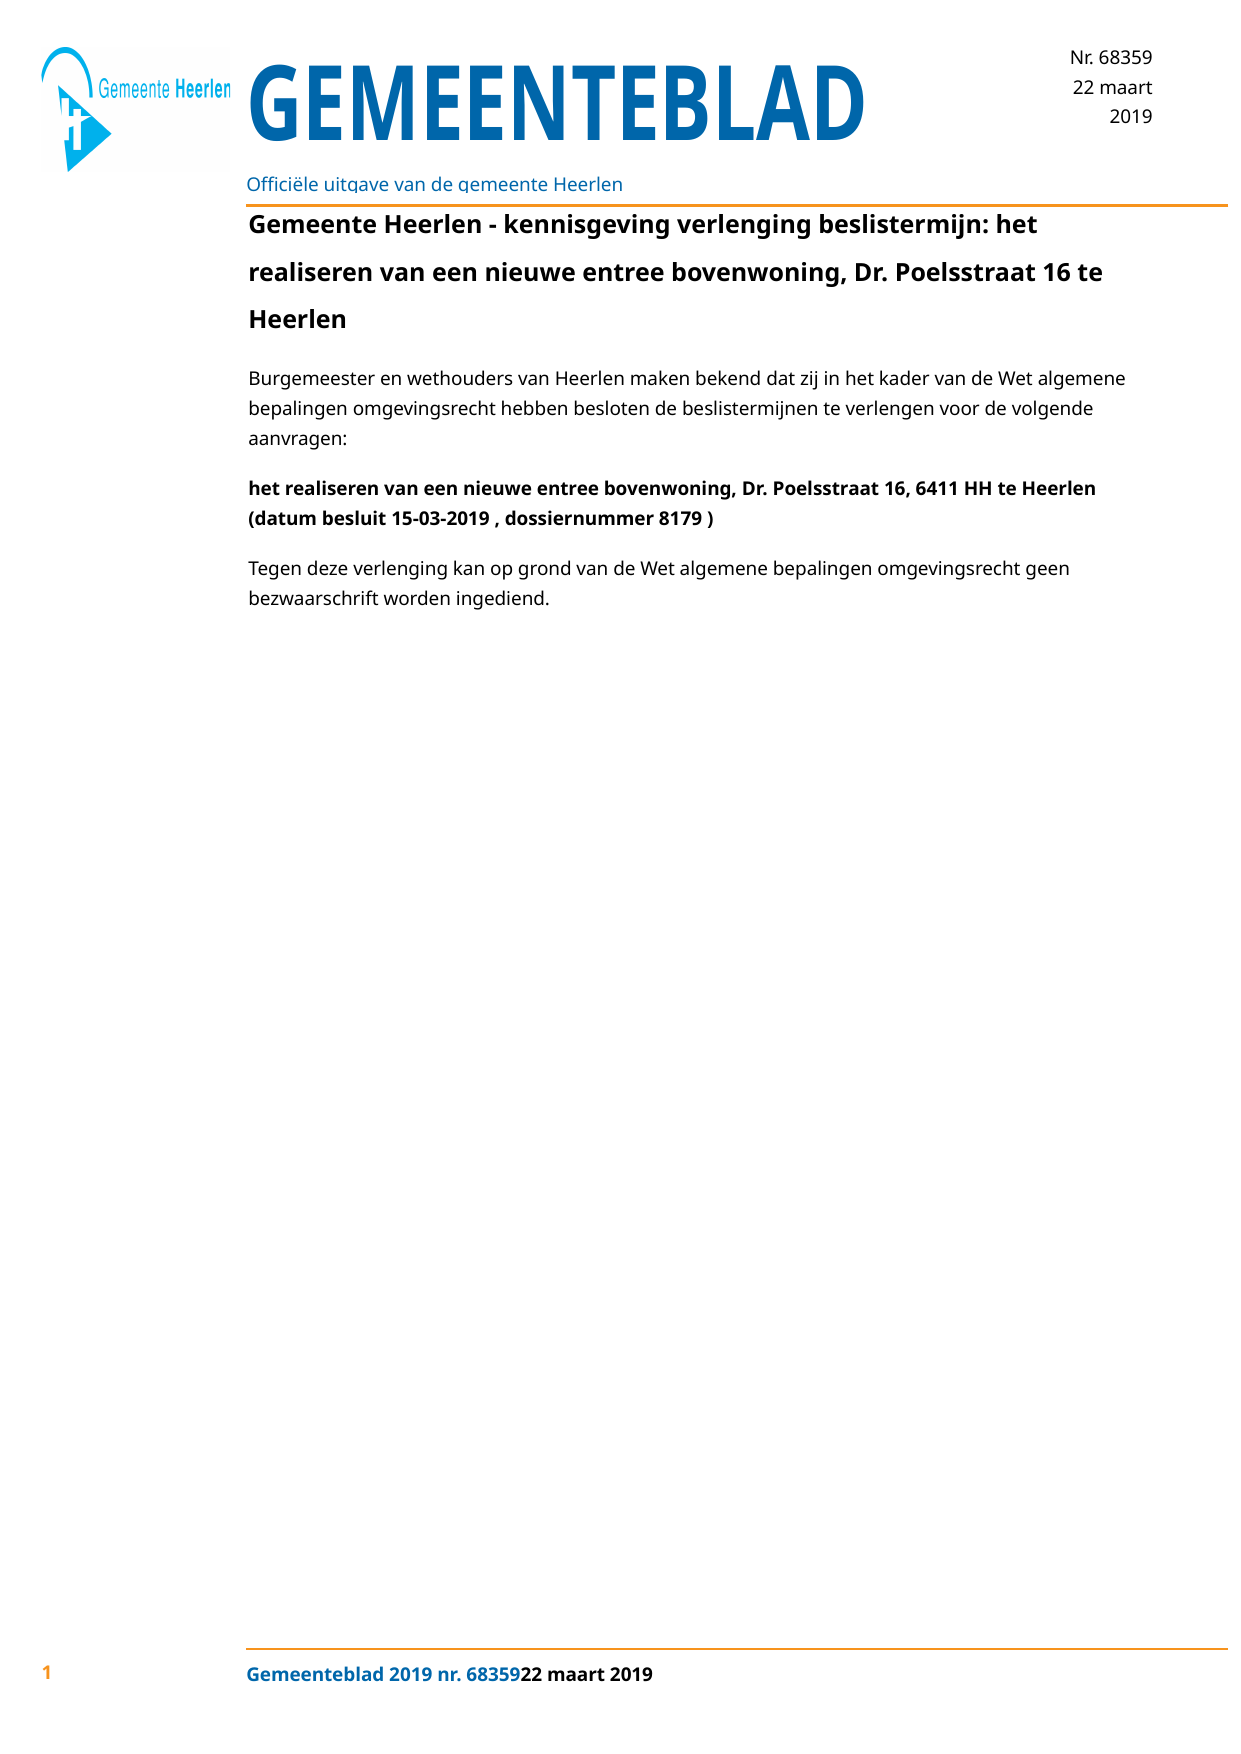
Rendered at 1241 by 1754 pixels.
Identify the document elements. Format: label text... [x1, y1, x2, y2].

text Gemeente Heerlen - kennisgeving verlenging beslistermijn: het realiseren van een nieuwe entree bovenwoning, Dr. Poelsstraat 16 te Heerlen [248, 207, 1152, 336]
picture [41, 47, 58, 70]
picture [41, 47, 231, 172]
text Tegen deze verlenging kan op grond van de Wet algemene bepalingen omgevingsrecht geen bezwaarschrift worden ingediend. [248, 555, 1152, 610]
text Burgemeester en wethouders van Heerlen maken bekend dat zij in het kader van de Wet algemene bepalingen omgevingsrecht hebben besloten de beslistermijnen te verlengen voor de volgende aanvragen: [248, 366, 1152, 450]
text het realiseren van een nieuwe entree bovenwoning, Dr. Poelsstraat 16, 6411 HH te Heerlen (datum besluit 15-03-2019 , dossiernummer 8179 ) [248, 475, 1152, 530]
